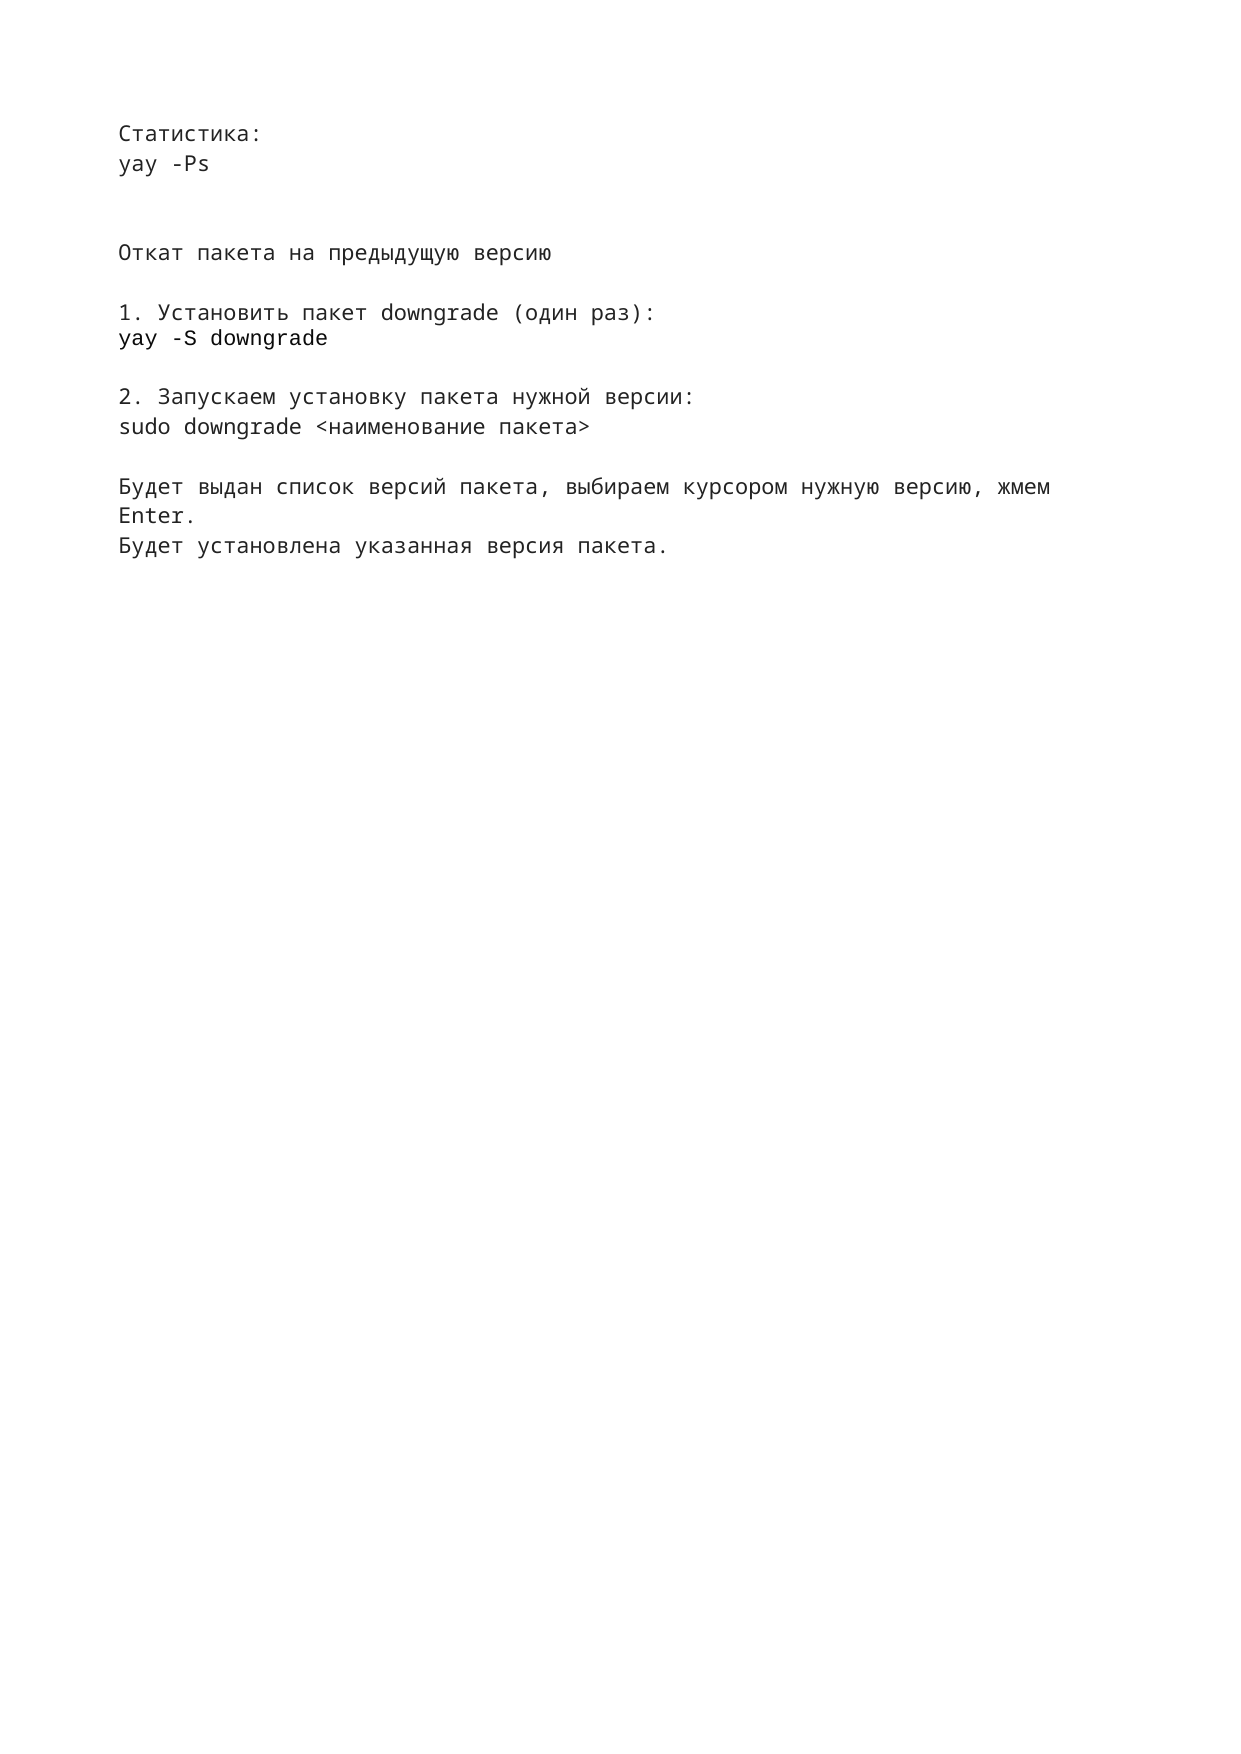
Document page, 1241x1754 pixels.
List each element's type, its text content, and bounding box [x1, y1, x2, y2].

text Будет выдан список версий пакета, выбираем курсором нужную версию, жмем Enter. [118, 471, 1122, 530]
text 1. Установить пакет downgrade (один раз): [118, 297, 1122, 327]
text yay -S downgrade [118, 327, 1122, 351]
text Статистика: [118, 118, 1122, 148]
text sudo downgrade <наименование пакета> [118, 411, 1122, 441]
text 2. Запускаем установку пакета нужной версии: [118, 381, 1122, 411]
text yay -Ps [118, 148, 1122, 178]
text Откат пакета на предыдущую версию [118, 237, 1122, 267]
text Будет установлена указанная версия пакета. [118, 530, 1122, 560]
